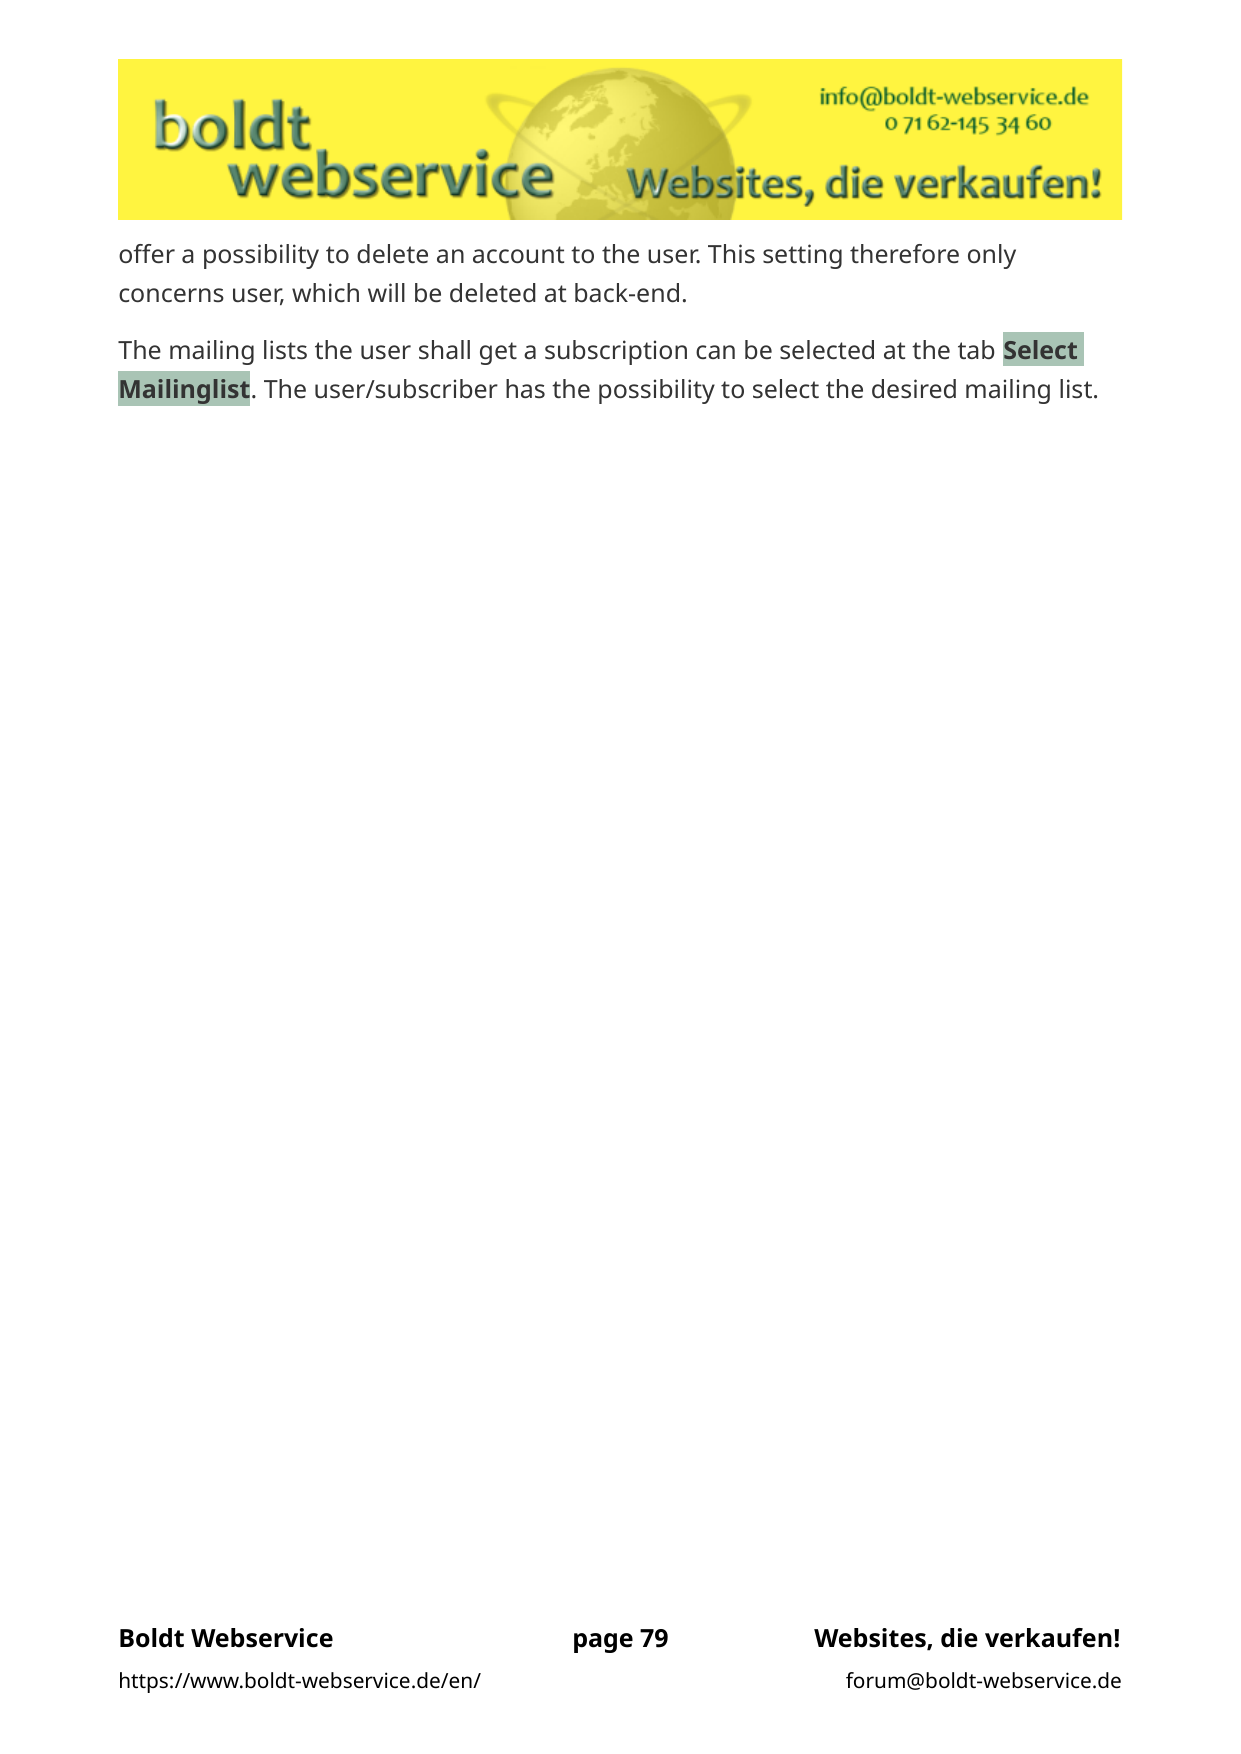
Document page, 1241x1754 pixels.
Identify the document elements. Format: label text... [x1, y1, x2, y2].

text The mailing lists the user shall get a subscription can be selected at the tab Select Mailinglist. The user/subscriber has the possibility to select the desired mailing list. [118, 332, 1122, 406]
text offer a possibility to delete an account to the user. This setting therefore only concerns user, which will be deleted at back-end. [118, 236, 1122, 309]
picture [118, 59, 1123, 220]
